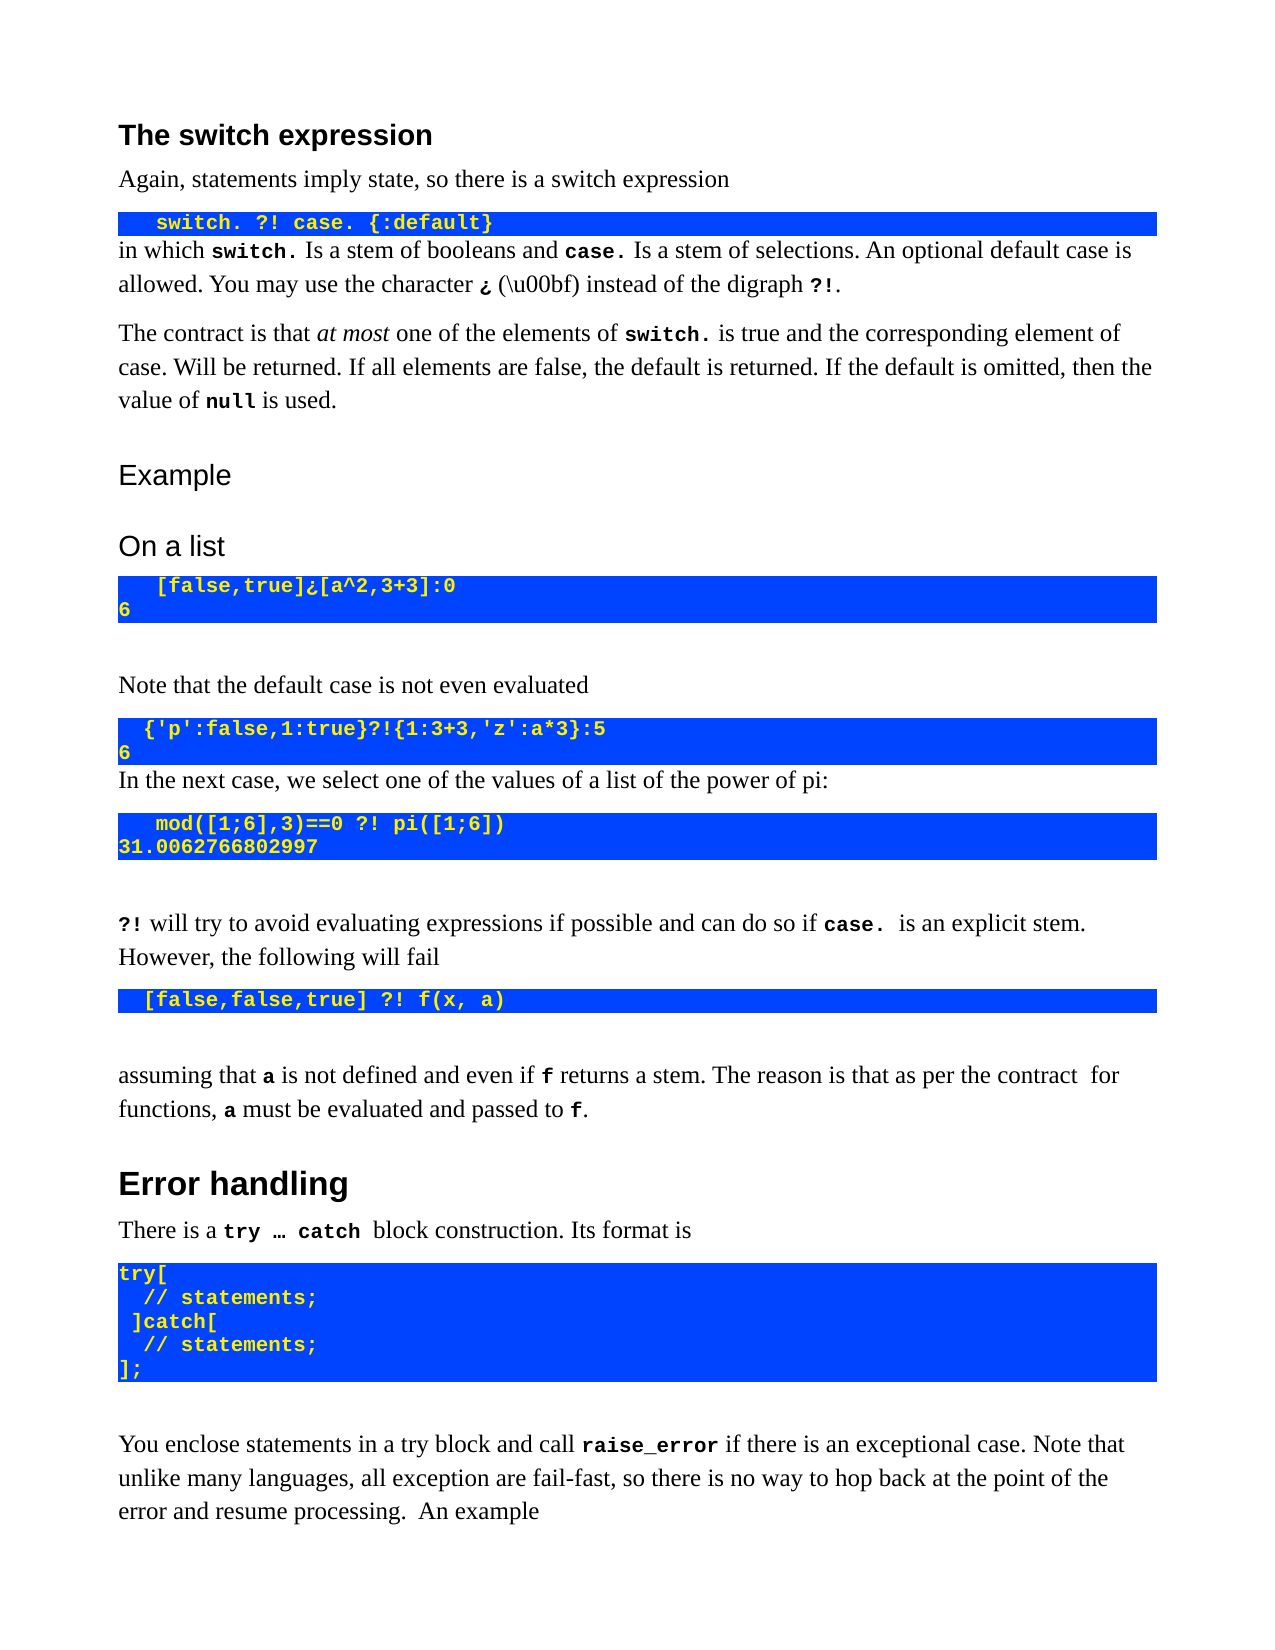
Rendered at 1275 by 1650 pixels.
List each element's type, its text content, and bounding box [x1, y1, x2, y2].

text ]; [118, 1358, 1157, 1382]
text mod([1;6],3)==0 ?! pi([1;6]) 31.0062766802997 [118, 813, 1157, 860]
text ?! will try to avoid evaluating expressions if possible and can do so if case. is an explicit stem. However, the following will fail [118, 908, 1157, 970]
text There is a try … catch block construction. Its format is [118, 1215, 1157, 1244]
text {'p':false,1:true}?!{1:3+3,'z':a*3}:5 [118, 718, 1157, 742]
text The contract is that at most one of the elements of switch. is true and the corresponding element of case. Will be returned. If all elements are false, the default is returned. If the default is omitted, then the value of null is used. [118, 318, 1157, 414]
subtitle Error handling [118, 1164, 1157, 1202]
text // statements; [118, 1287, 1157, 1311]
text Again, statements imply state, so there is a switch expression [118, 164, 1157, 193]
text // statements; [118, 1334, 1157, 1358]
text Note that the default case is not even evaluated [118, 670, 1157, 699]
text switch. ?! case. {:default} [118, 212, 1157, 236]
text [false,true]¿[a^2,3+3]:0 [118, 576, 1157, 599]
subtitle On a list [118, 529, 1157, 563]
text You enclose statements in a try block and call raise_error if there is an exceptional case. Note that unlike many languages, all exception are fail-fast, so there is no way to hop back at the point of the error and resume processing. An example [118, 1429, 1157, 1525]
text [false,false,true] ?! f(x, a) [118, 989, 1157, 1013]
text 6 [118, 742, 1157, 765]
text In the next case, we select one of the values of a list of the power of pi: [118, 765, 1157, 794]
subtitle The switch expression [118, 118, 1157, 152]
text ]catch[ [118, 1311, 1157, 1334]
text in which switch. Is a stem of booleans and case. Is a stem of selections. An optional default case is allowed. You may use the character ¿ (\u00bf) instead of the digraph ?!. [118, 236, 1157, 299]
subtitle Example [118, 458, 1157, 492]
text try[ [118, 1263, 1157, 1287]
text 6 [118, 599, 1157, 623]
text assuming that a is not defined and even if f returns a stem. The reason is that as per the contract for functions, a must be evaluated and passed to f. [118, 1061, 1157, 1124]
